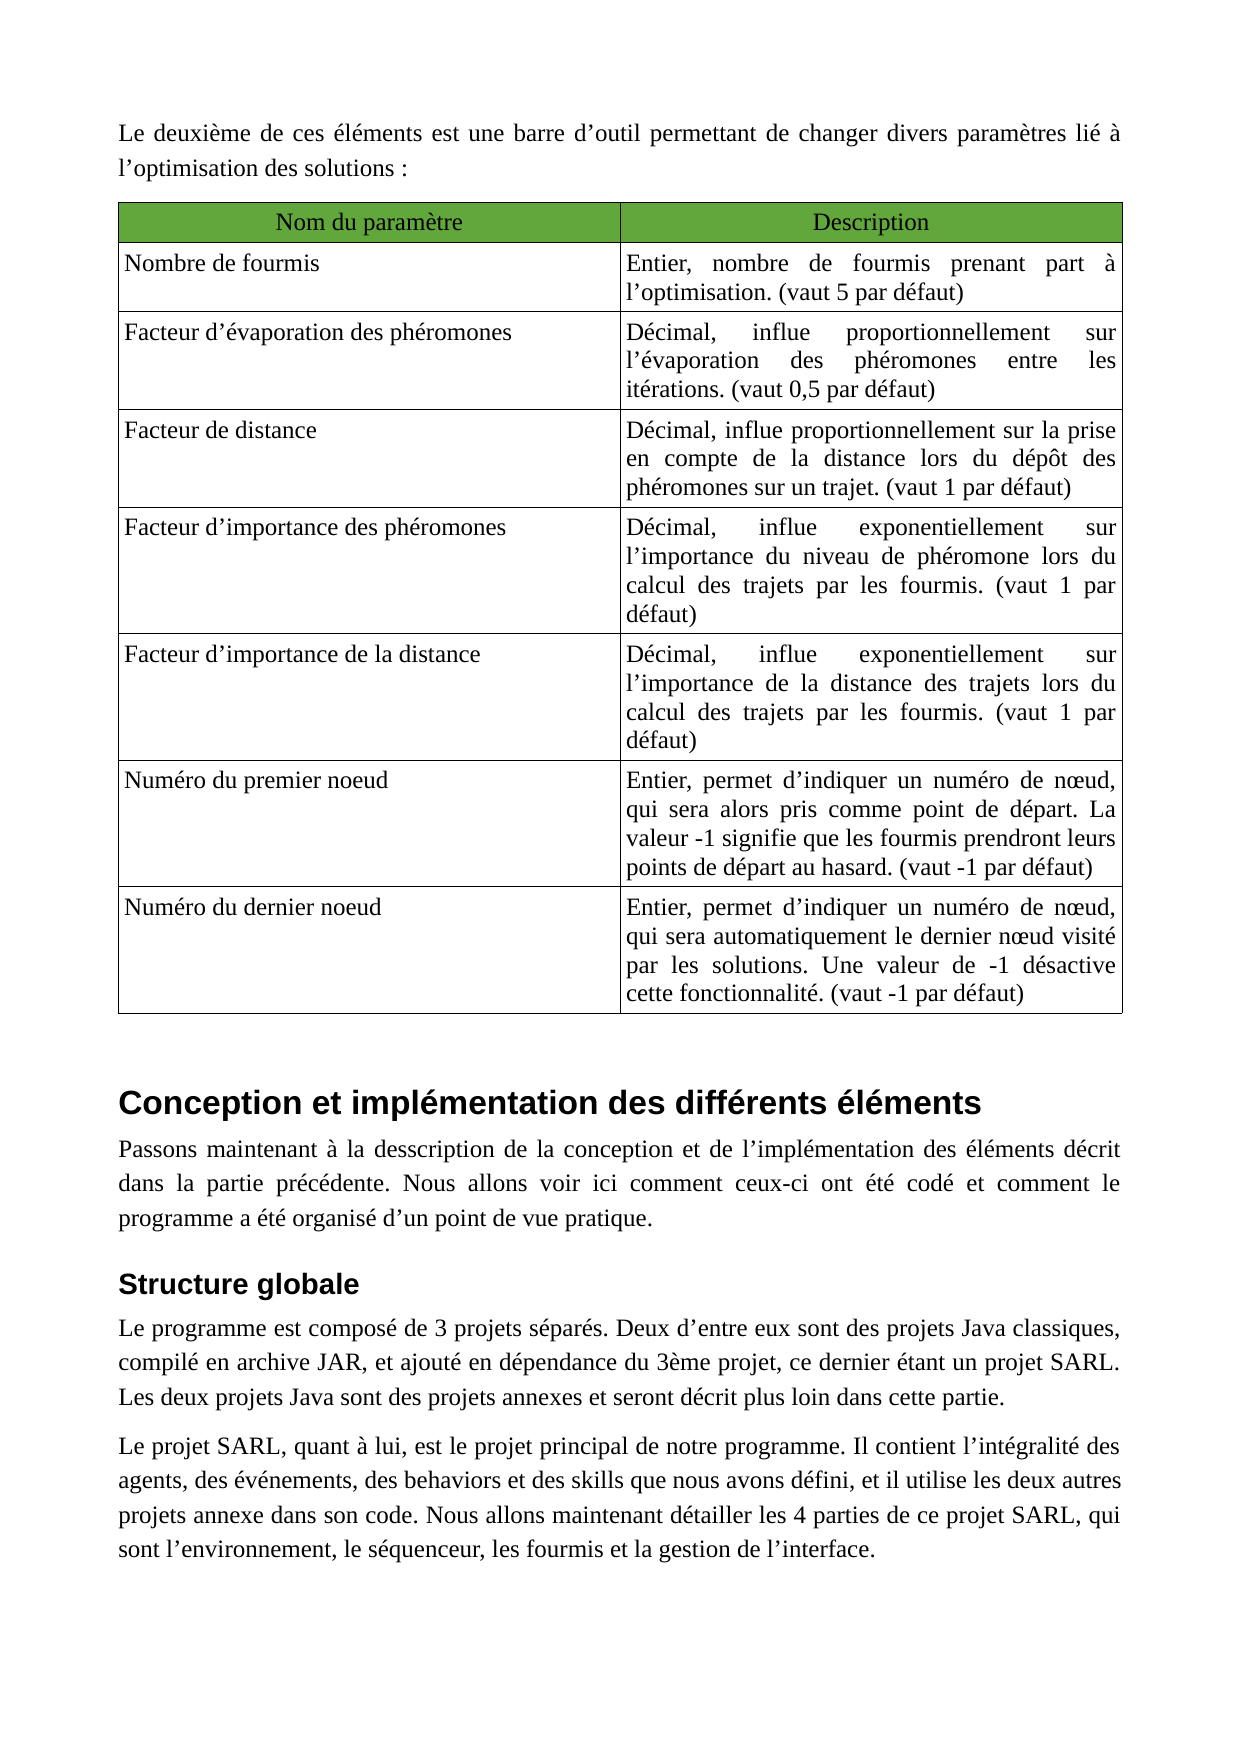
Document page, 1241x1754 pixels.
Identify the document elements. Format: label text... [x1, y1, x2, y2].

text Passons maintenant à la desscription de la conception et de l’implémentation des éléments décrit dans la partie précédente. Nous allons voir ici comment ceux-ci ont été codé et comment le programme a été organisé d’un point de vue pratique. [118, 1134, 1122, 1232]
text Le projet SARL, quant à lui, est le projet principal de notre programme. Il contient l’intégralité des agents, des événements, des behaviors et des skills que nous avons défini, et il utilise les deux autres projets annexe dans son code. Nous allons maintenant détailler les 4 parties de ce projet SARL, qui sont l’environnement, le séquenceur, les fourmis et la gestion de l’interface. [118, 1431, 1122, 1563]
table_cell Nombre de fourmis [119, 243, 620, 311]
text Le programme est composé de 3 projets séparés. Deux d’entre eux sont des projets Java classiques, compilé en archive JAR, et ajouté en dépendance du 3ème projet, ce dernier étant un projet SARL. Les deux projets Java sont des projets annexes et seront décrit plus loin dans cette partie. [118, 1313, 1122, 1411]
subtitle Structure globale [118, 1267, 1122, 1300]
table_cell Entier, permet d’indiquer un numéro de nœud, qui sera automatiquement le dernier nœud visité par les solutions. Une valeur de -1 désactive cette fonctionnalité. (vaut -1 par défaut) [621, 887, 1122, 1013]
table_cell Décimal, influe exponentiellement sur l’importance de la distance des trajets lors du calcul des trajets par les fourmis. (vaut 1 par défaut) [621, 634, 1122, 760]
subtitle Conception et implémentation des différents éléments [118, 1083, 1122, 1122]
text Le deuxième de ces éléments est une barre d’outil permettant de changer divers paramètres lié à l’optimisation des solutions : [118, 118, 1122, 181]
table_cell Entier, permet d’indiquer un numéro de nœud, qui sera alors pris comme point de départ. La valeur -1 signifie que les fourmis prendront leurs points de départ au hasard. (vaut -1 par défaut) [621, 761, 1122, 886]
table_cell Facteur de distance [119, 410, 620, 507]
table_cell Numéro du premier noeud [119, 761, 620, 886]
table_cell Décimal, influe proportionnellement sur la prise en compte de la distance lors du dépôt des phéromones sur un trajet. (vaut 1 par défaut) [621, 410, 1122, 507]
table_cell Facteur d’évaporation des phéromones [119, 312, 620, 409]
table_cell Décimal, influe exponentiellement sur l’importance du niveau de phéromone lors du calcul des trajets par les fourmis. (vaut 1 par défaut) [621, 508, 1122, 633]
table_cell Entier, nombre de fourmis prenant part à l’optimisation. (vaut 5 par défaut) [621, 243, 1122, 311]
table_header Nom du paramètre [119, 203, 620, 242]
table_cell Facteur d’importance de la distance [119, 634, 620, 760]
table_cell Décimal, influe proportionnellement sur l’évaporation des phéromones entre les itérations. (vaut 0,5 par défaut) [621, 312, 1122, 409]
table_cell Numéro du dernier noeud [119, 887, 620, 1013]
table_header Description [621, 203, 1122, 242]
table_cell Facteur d’importance des phéromones [119, 508, 620, 633]
